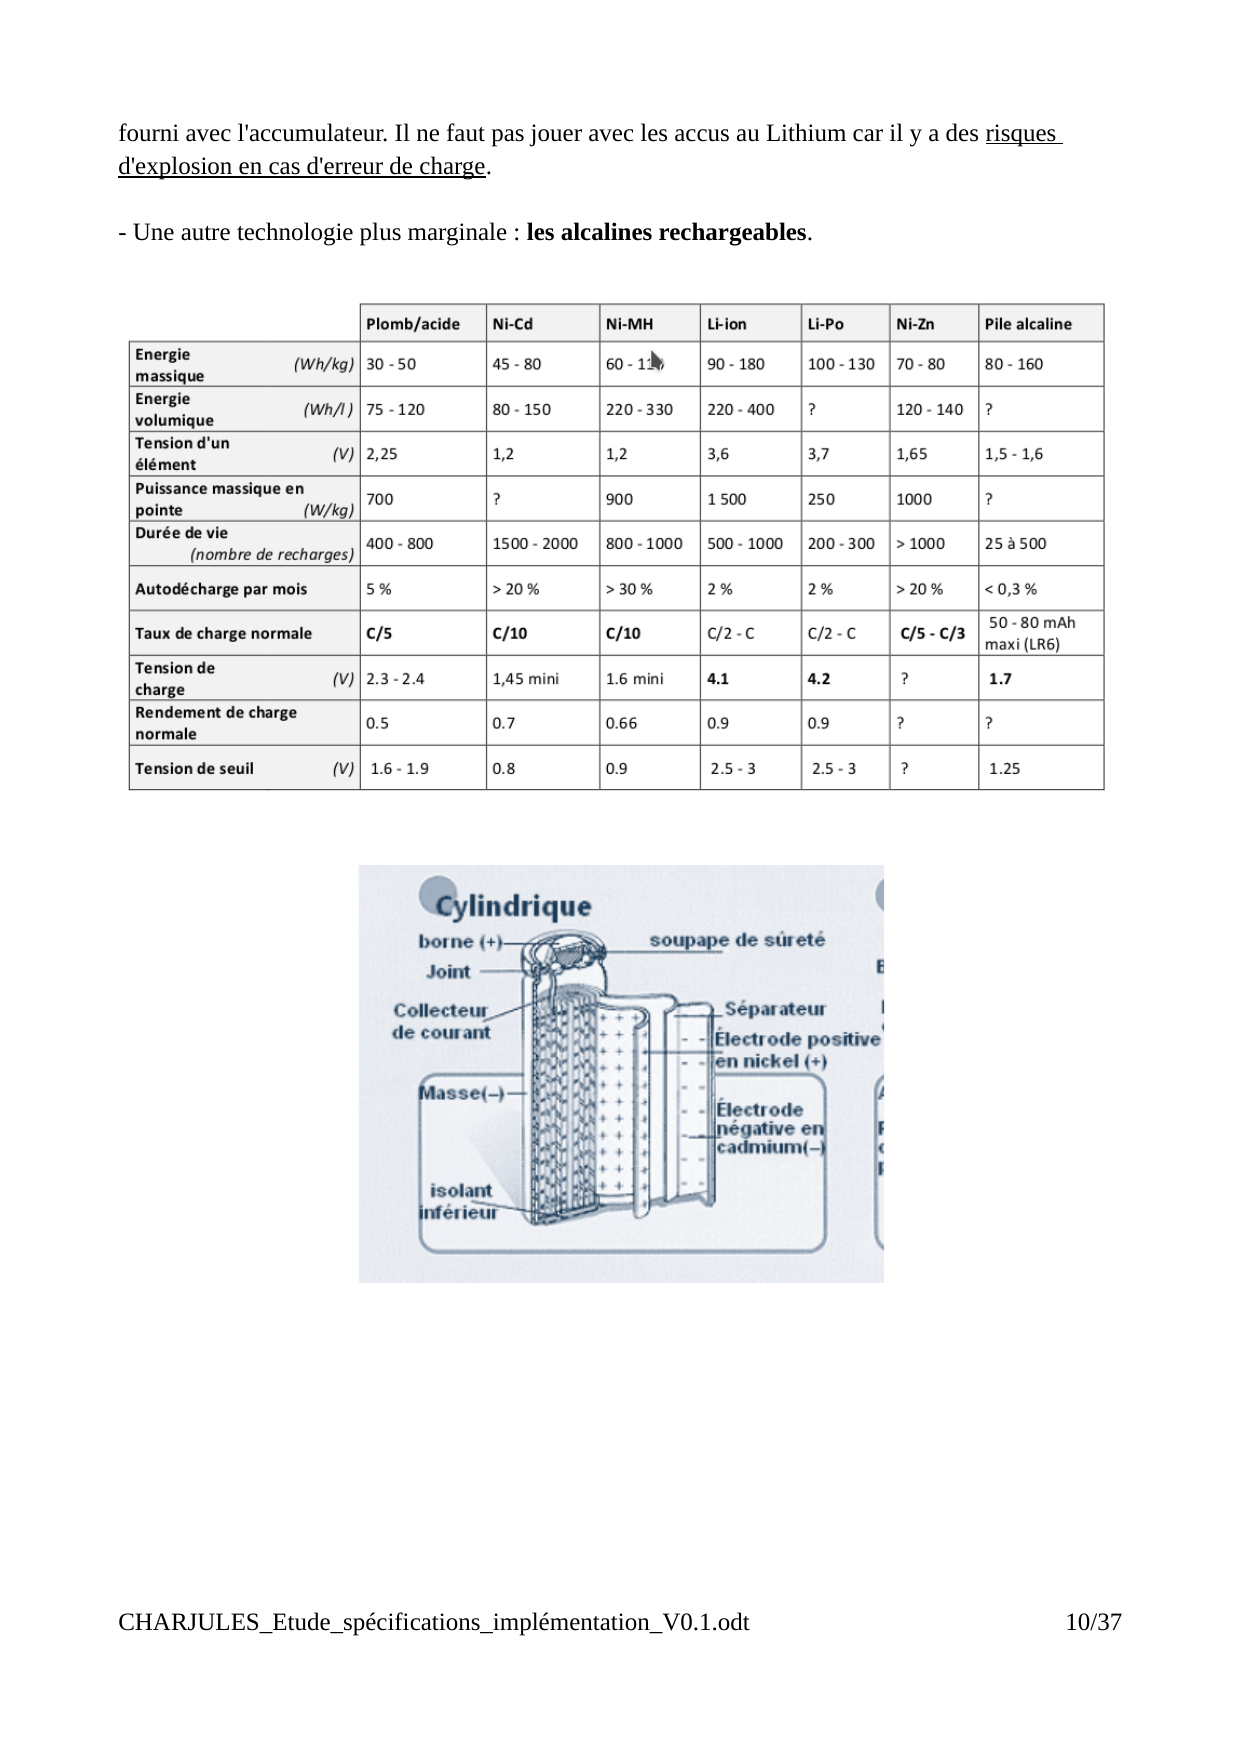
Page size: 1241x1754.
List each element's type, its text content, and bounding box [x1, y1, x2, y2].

text fourni avec l'accumulateur. Il ne faut pas jouer avec les accus au Lithium car il y a des risques d'explosion en cas d'erreur de charge. - Une autre technologie plus marginale : les alcalines rechargeables. [118, 118, 1122, 279]
picture [118, 297, 1123, 814]
picture [356, 865, 885, 1283]
